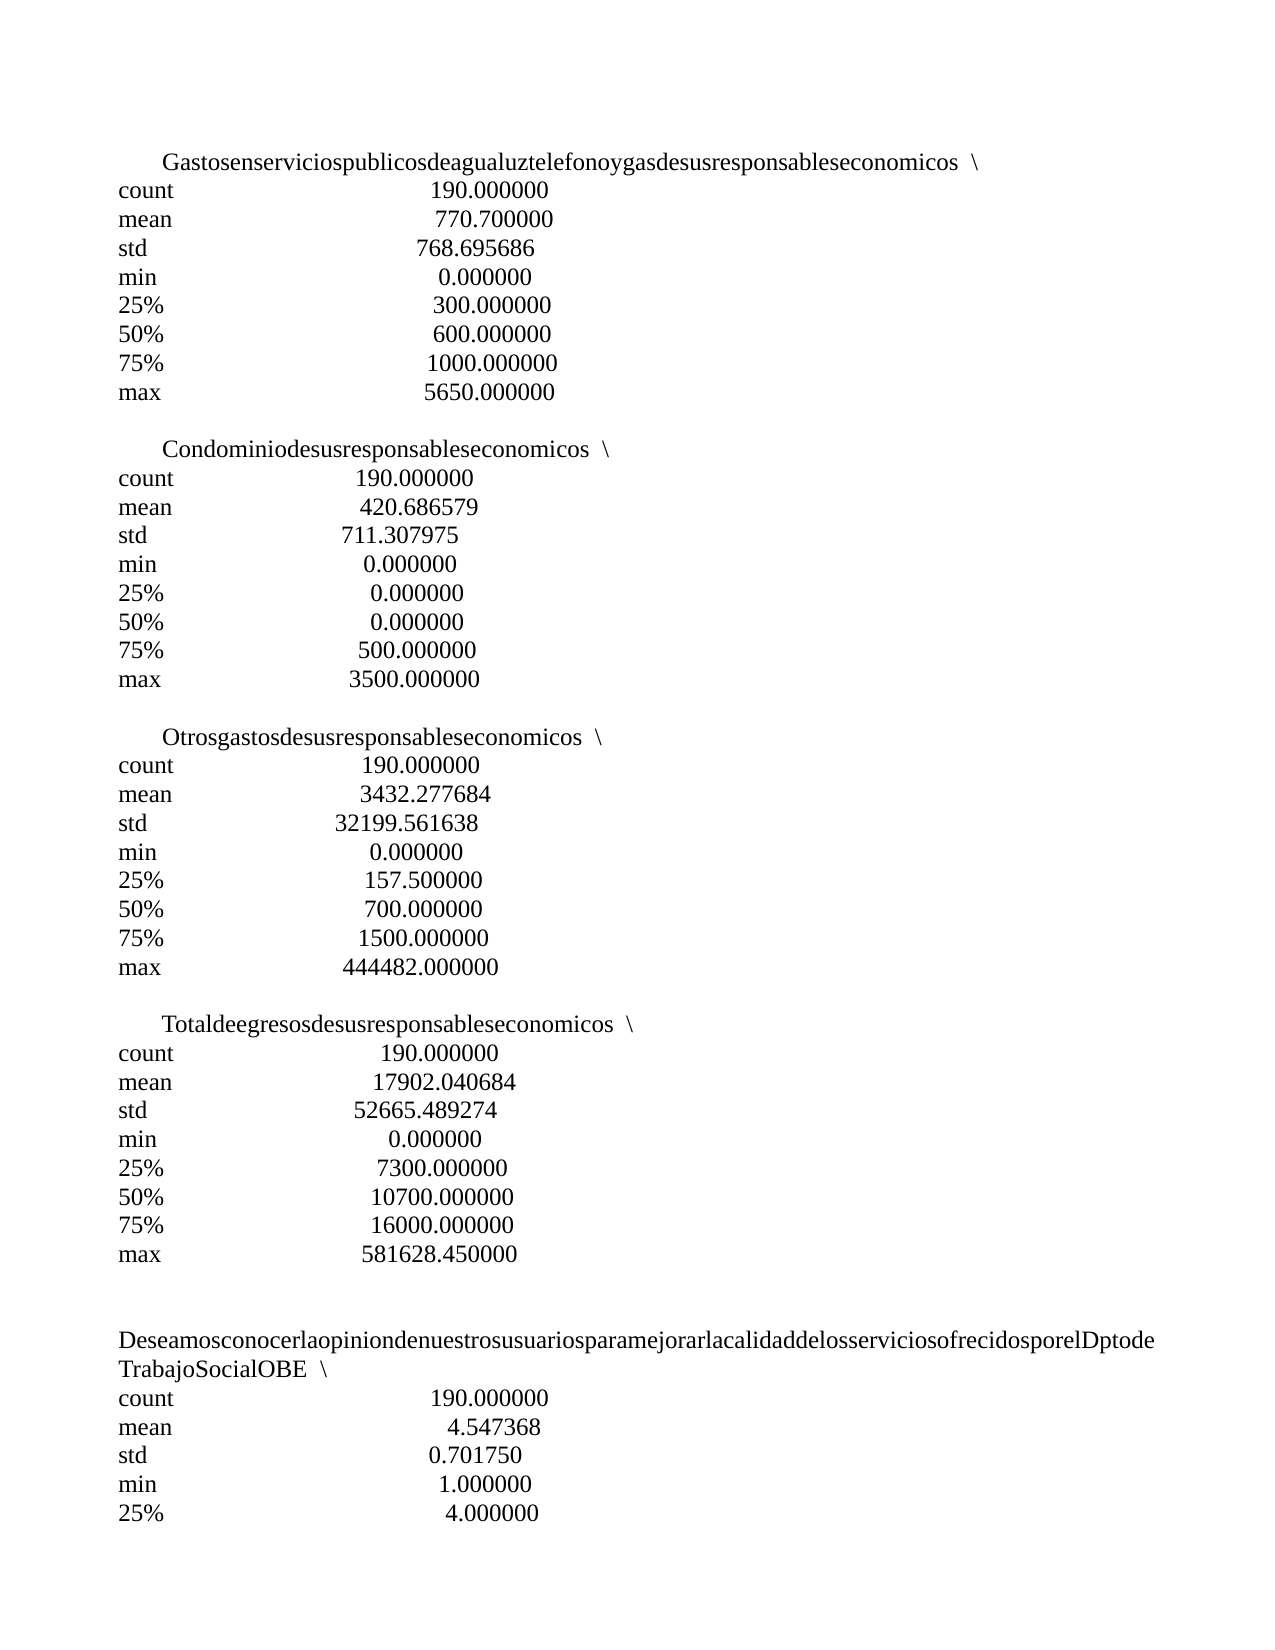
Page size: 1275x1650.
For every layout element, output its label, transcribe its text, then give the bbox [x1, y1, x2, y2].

text mean 420.686579 [118, 492, 1157, 521]
text DeseamosconocerlaopiniondenuestrosusuariosparamejorarlacalidaddelosserviciosofrecidosporelDptodeTrabajoSocialOBE \ [118, 1297, 1157, 1383]
text 75% 1000.000000 [118, 348, 1157, 377]
text min 1.000000 [118, 1469, 1157, 1498]
text Condominiodesusresponsableseconomicos \ [118, 434, 1157, 463]
text min 0.000000 [118, 549, 1157, 578]
text 50% 600.000000 [118, 319, 1157, 348]
text 75% 500.000000 [118, 636, 1157, 664]
text Otrosgastosdesusresponsableseconomicos \ [118, 722, 1157, 751]
text max 5650.000000 [118, 377, 1157, 406]
text Totaldeegresosdesusresponsableseconomicos \ [118, 1009, 1157, 1038]
text count 190.000000 [118, 751, 1157, 779]
text max 3500.000000 [118, 664, 1157, 693]
text min 0.000000 [118, 1124, 1157, 1153]
text min 0.000000 [118, 262, 1157, 291]
text std 32199.561638 [118, 808, 1157, 837]
text std 711.307975 [118, 521, 1157, 549]
text 25% 300.000000 [118, 291, 1157, 319]
text std 0.701750 [118, 1441, 1157, 1469]
text 50% 700.000000 [118, 894, 1157, 923]
text count 190.000000 [118, 1383, 1157, 1412]
text 25% 0.000000 [118, 578, 1157, 607]
text std 52665.489274 [118, 1096, 1157, 1124]
text Gastosenserviciospublicosdeagualuztelefonoygasdesusresponsableseconomicos \ [118, 147, 1157, 176]
text 25% 157.500000 [118, 866, 1157, 894]
text max 444482.000000 [118, 952, 1157, 981]
text mean 3432.277684 [118, 779, 1157, 808]
text min 0.000000 [118, 837, 1157, 866]
text max 581628.450000 [118, 1239, 1157, 1268]
text 25% 4.000000 [118, 1498, 1157, 1527]
text 75% 1500.000000 [118, 923, 1157, 952]
text mean 770.700000 [118, 204, 1157, 233]
text 25% 7300.000000 [118, 1153, 1157, 1182]
text count 190.000000 [118, 1038, 1157, 1067]
text mean 4.547368 [118, 1412, 1157, 1441]
text count 190.000000 [118, 176, 1157, 204]
text mean 17902.040684 [118, 1067, 1157, 1096]
text 50% 10700.000000 [118, 1182, 1157, 1211]
text 75% 16000.000000 [118, 1211, 1157, 1239]
text 50% 0.000000 [118, 607, 1157, 636]
text std 768.695686 [118, 233, 1157, 262]
text count 190.000000 [118, 463, 1157, 492]
